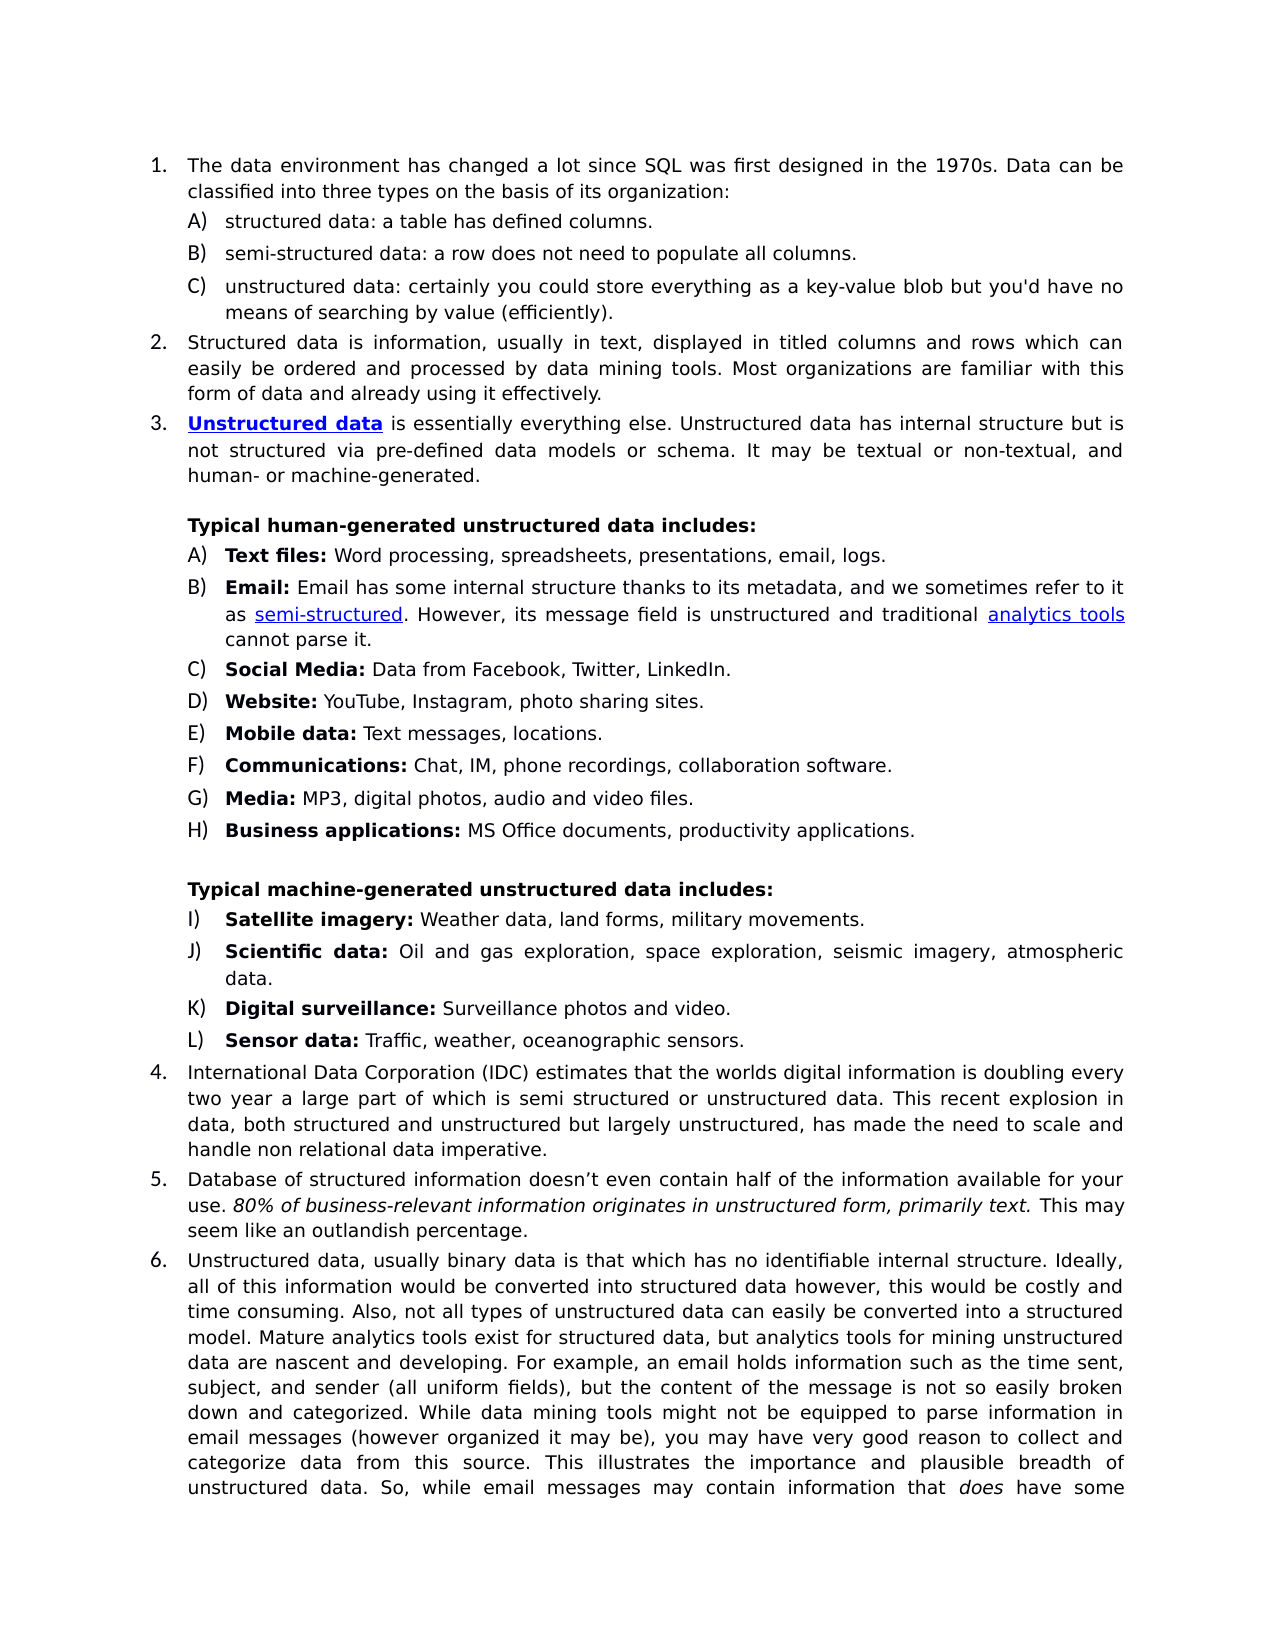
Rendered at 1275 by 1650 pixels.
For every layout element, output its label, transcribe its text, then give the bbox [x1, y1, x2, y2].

list Website: YouTube, Instagram, photo sharing sites. [187, 686, 1125, 714]
list Email: Email has some internal structure thanks to its metadata, and we sometimes refer to it as semi-structured. However, its message field is unstructured and traditional analytics tools cannot parse it. [187, 572, 1125, 651]
list Sensor data: Traffic, weather, oceanographic sensors. [187, 1025, 1125, 1053]
list International Data Corporation (IDC) estimates that the worlds digital information is doubling every two year a large part of which is semi structured or unstructured data. This recent explosion in data, both structured and unstructured but largely unstructured, has made the need to scale and handle non relational data imperative. [150, 1057, 1125, 1161]
list Mobile data: Text messages, locations. [187, 718, 1125, 746]
list Unstructured data is essentially everything else. Unstructured data has internal structure but is not structured via pre-defined data models or schema. It may be textual or non-textual, and human- or machine-generated. [150, 408, 1125, 487]
list Digital surveillance: Surveillance photos and video. [187, 993, 1125, 1021]
list Database of structured information doesn’t even contain half of the information available for your use. 80% of business-relevant information originates in unstructured form, primarily text. This may seem like an outlandish percentage. [150, 1164, 1125, 1242]
list Structured data is information, usually in text, displayed in titled columns and rows which can easily be ordered and processed by data mining tools. Most organizations are familiar with this form of data and already using it effectively. [150, 327, 1125, 405]
list Social Media: Data from Facebook, Twitter, LinkedIn. [187, 654, 1125, 682]
list Communications: Chat, IM, phone recordings, collaboration software. [187, 750, 1125, 778]
list Satellite imagery: Weather data, land forms, military movements. [187, 904, 1125, 932]
list structured data: a table has defined columns. [187, 206, 1125, 234]
list Business applications: MS Office documents, productivity applications. [187, 815, 1125, 843]
list Scientific data: Oil and gas exploration, space exploration, seismic imagery, atmospheric data. [187, 936, 1125, 989]
list unstructured data: certainly you could store everything as a key-value blob but you'd have no means of searching by value (efficiently). [187, 271, 1125, 324]
list Media: MP3, digital photos, audio and video files. [187, 783, 1125, 811]
list Unstructured data, usually binary data is that which has no identifiable internal structure. Ideally, all of this information would be converted into structured data however, this would be costly and time consuming. Also, not all types of unstructured data can easily be converted into a structured model. Mature analytics tools exist for structured data, but analytics tools for mining unstructured data are nascent and developing. For example, an email holds information such as the time sent, subject, and sender (all uniform fields), but the content of the message is not so easily broken down and categorized. While data mining tools might not be equipped to parse information in email messages (however organized it may be), you may have very good reason to collect and categorize data from this source. This illustrates the importance and plausible breadth of unstructured data. So, while email messages may contain information that does have some [150, 1245, 1125, 1499]
list Typical human-generated unstructured data includes: [150, 515, 1125, 537]
list semi-structured data: a row does not need to populate all columns. [187, 238, 1125, 267]
list Typical machine-generated unstructured data includes: [150, 879, 1125, 901]
list The data environment has changed a lot since SQL was first designed in the 1970s. Data can be classified into three types on the basis of its organization: [150, 150, 1125, 203]
list Text files: Word processing, spreadsheets, presentations, email, logs. [187, 540, 1125, 568]
